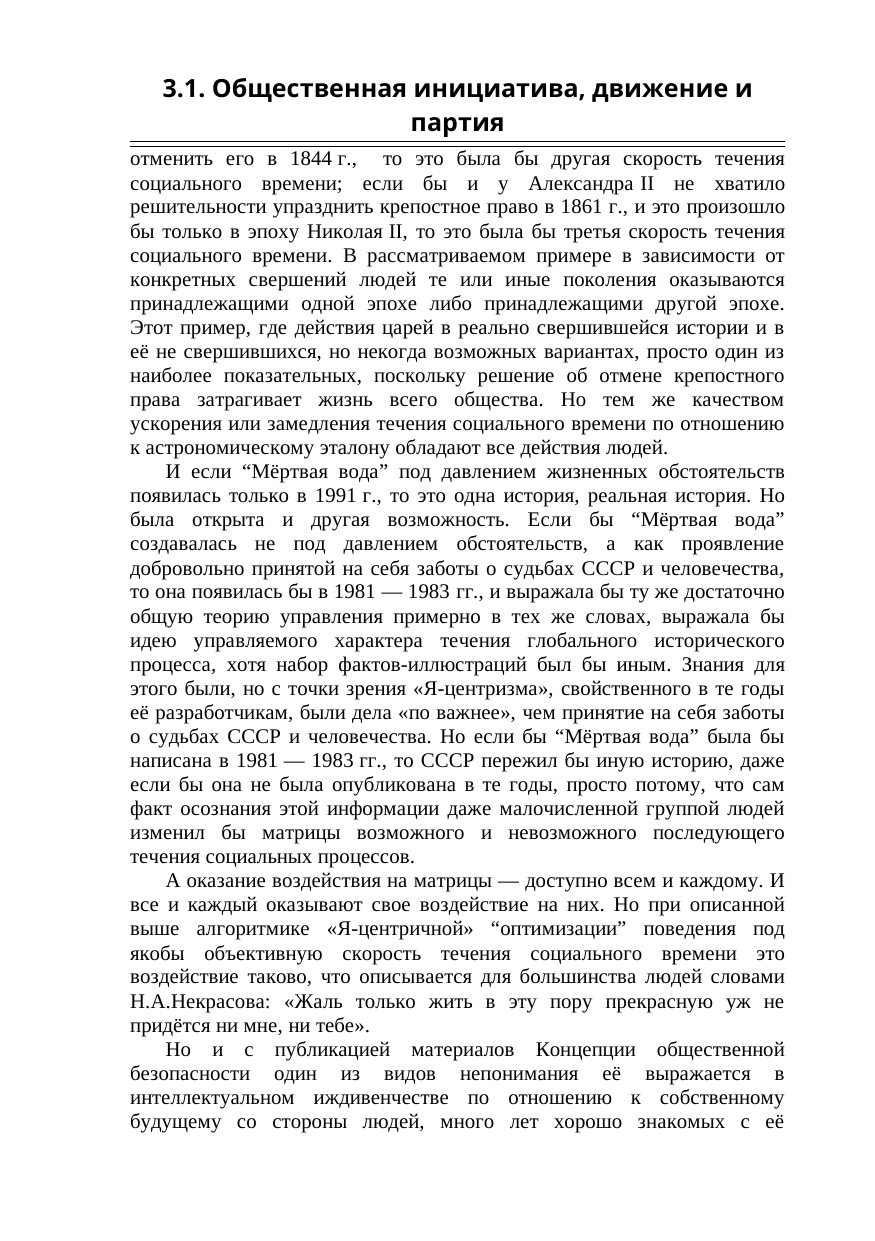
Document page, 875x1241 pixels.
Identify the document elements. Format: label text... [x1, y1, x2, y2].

text А оказание воздействия на матрицы — доступно всем и каждому. И все и каждый оказывают свое воздействие на них. Но при описанной выше алгоритмике «Я-центричной» “оптимизации” поведения под якобы объективную скорость течения социального времени это воздействие таково, что описывается для большинства людей словами Н.А.Некра­со­ва: «Жаль только жить в эту пору прекрасную уж не придётся ни мне, ни тебе». [130, 868, 785, 1037]
text отменить его в 1844 г., то это была бы другая скорость течения социального времени; если бы и у Александра II не хватило решительности упразднить крепостное право в 1861 г., и это произошло бы только в эпоху Николая II, то это была бы третья скорость течения социального времени. В рассматриваемом примере в зависимости от конкретных свершений людей те или иные поколения оказываются принадлежащими одной эпохе либо принадлежащими другой эпохе. Этот пример, где действия царей в реально свершившейся истории и в её не свершившихся, но некогда возможных вариантах, просто один из наиболее показательных, поскольку решение об отмене крепостного права затрагивает жизнь всего общества. Но тем же качеством ускорения или замедления течения социального времени по отношению к астрономическому эталону обладают все действия людей. [130, 147, 785, 459]
text И если “Мёртвая вода” под давлением жизненных обстоятельств появилась только в 1991 г., то это одна история, реальная история. Но была открыта и другая возможность. Если бы “Мёртвая вода” создавалась не под давлением обстоятельств, а как проявление добровольно принятой на себя заботы о судьбах СССР и человечества, то она появилась бы в 1981 — 1983 гг., и выражала бы ту же достаточно общую теорию управления примерно в тех же словах, выражала бы идею управляемого характера течения глобального исторического процесса, хотя набор фактов-иллюстраций был бы иным. Знания для этого были, но с точки зрения «Я-центризма», свойственного в те годы её разработчикам, были дела «по важнее», чем принятие на себя заботы о судьбах СССР и человечества. Но если бы “Мёртвая вода” была бы написана в 1981 — 1983 гг., то СССР пережил бы иную историю, даже если бы она не была опубликована в те годы, просто потому, что сам факт осознания этой информации даже малочисленной группой людей изменил бы матрицы возможного и невозможного последующего течения социальных процессов. [130, 459, 785, 868]
text Но и с публикацией материалов Концепции общественной безопасности один из видов непонимания её выражается в интеллектуальном иждивенчестве по отношению к собственному будущему со стороны людей, много лет хорошо знакомых с её [130, 1037, 785, 1133]
